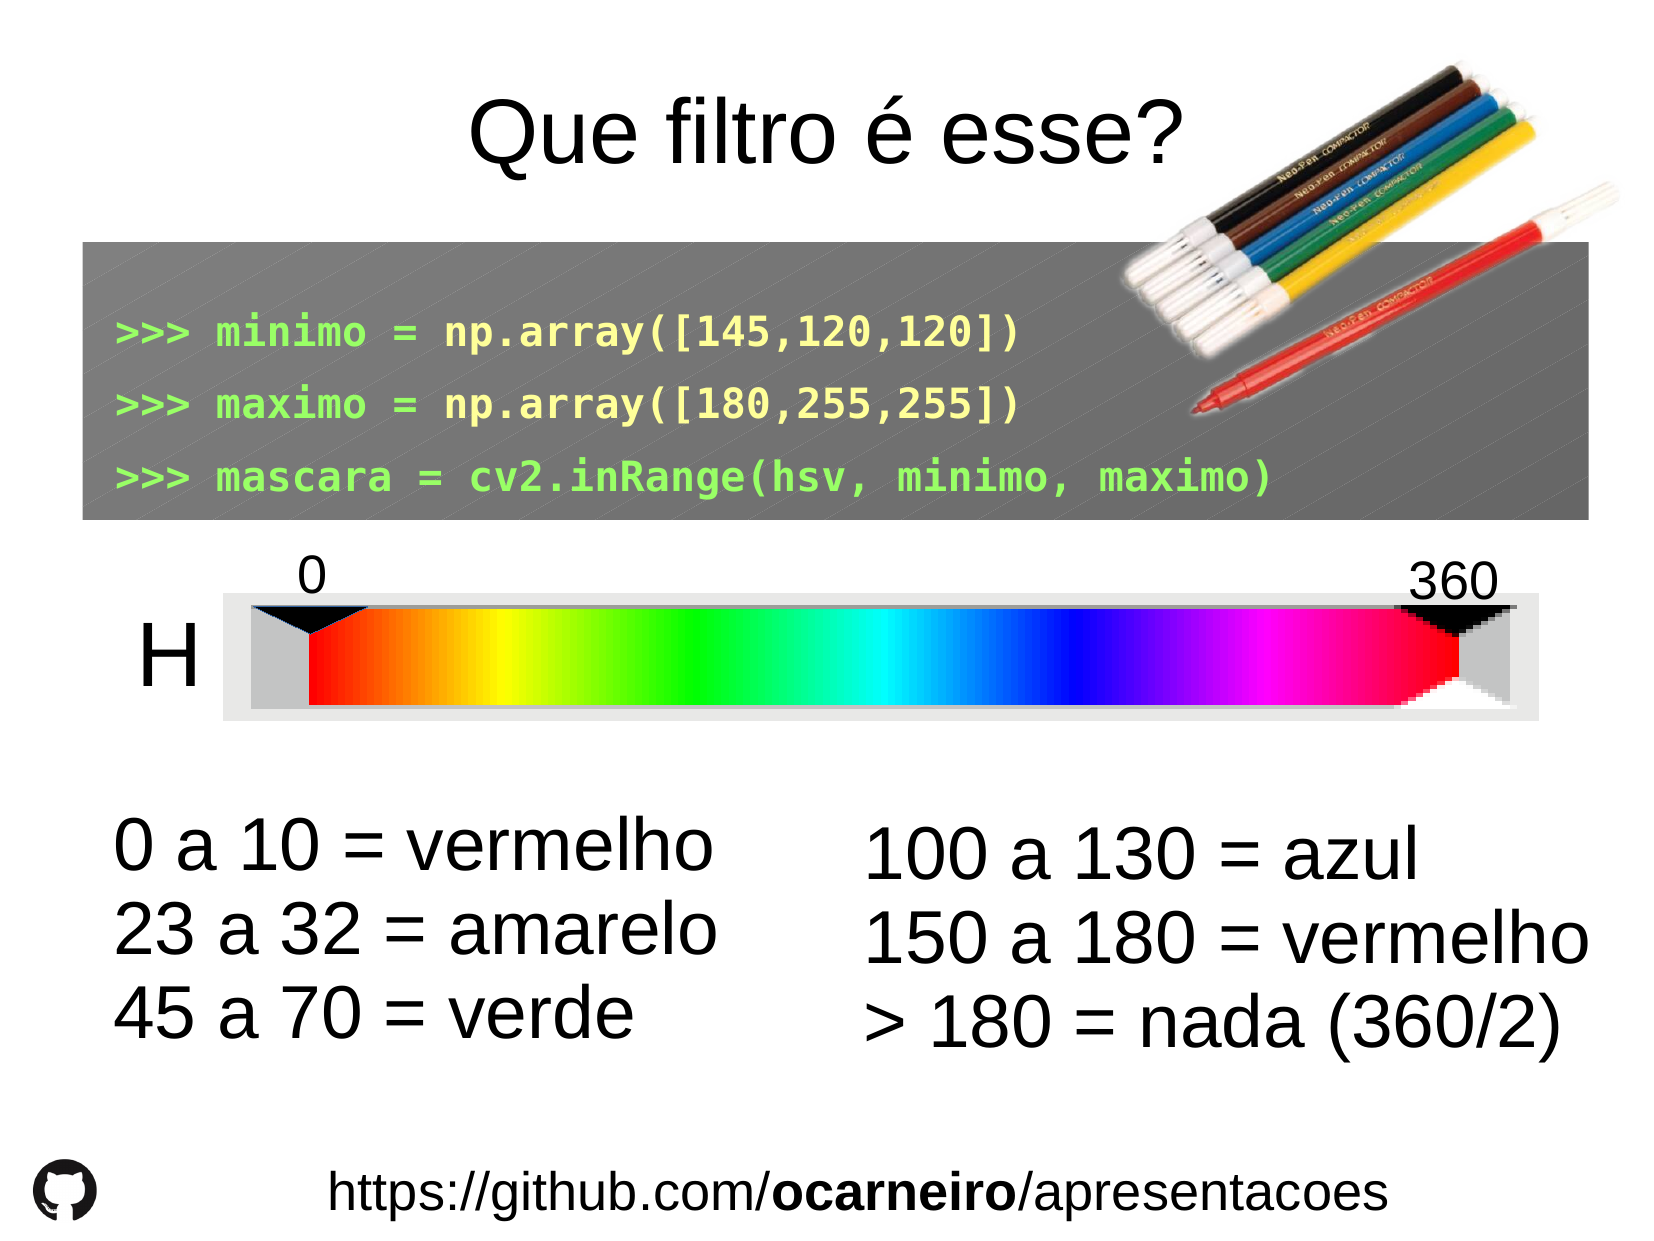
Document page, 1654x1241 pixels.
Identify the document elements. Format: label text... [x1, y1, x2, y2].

picture [1085, 0, 1654, 522]
text_box 100 a 130 = azul 150 a 180 = vermelho > 180 = nada (360/2) [848, 804, 1635, 1109]
picture [29, 1157, 99, 1223]
text_box 0 a 10 = vermelho 23 a 32 = amarelo 45 a 70 = verde [98, 795, 739, 1081]
text_box https://github.com/ocarneiro/apresentacoes [106, 1153, 1612, 1241]
text_box >>> minimo = np.array([145,120,120]) >>> maximo = np.array([180,255,255]) >>> mascara = cv2.inRange(hsv, minimo, maximo) [100, 275, 1554, 703]
text_box 360 [1394, 542, 1515, 619]
text_box [253, 606, 368, 635]
text_box [83, 242, 1085, 520]
text_box H [121, 595, 218, 714]
picture [223, 593, 1539, 721]
title Que filtro é esse? [82, 49, 1085, 214]
text_box 0 [282, 537, 343, 613]
